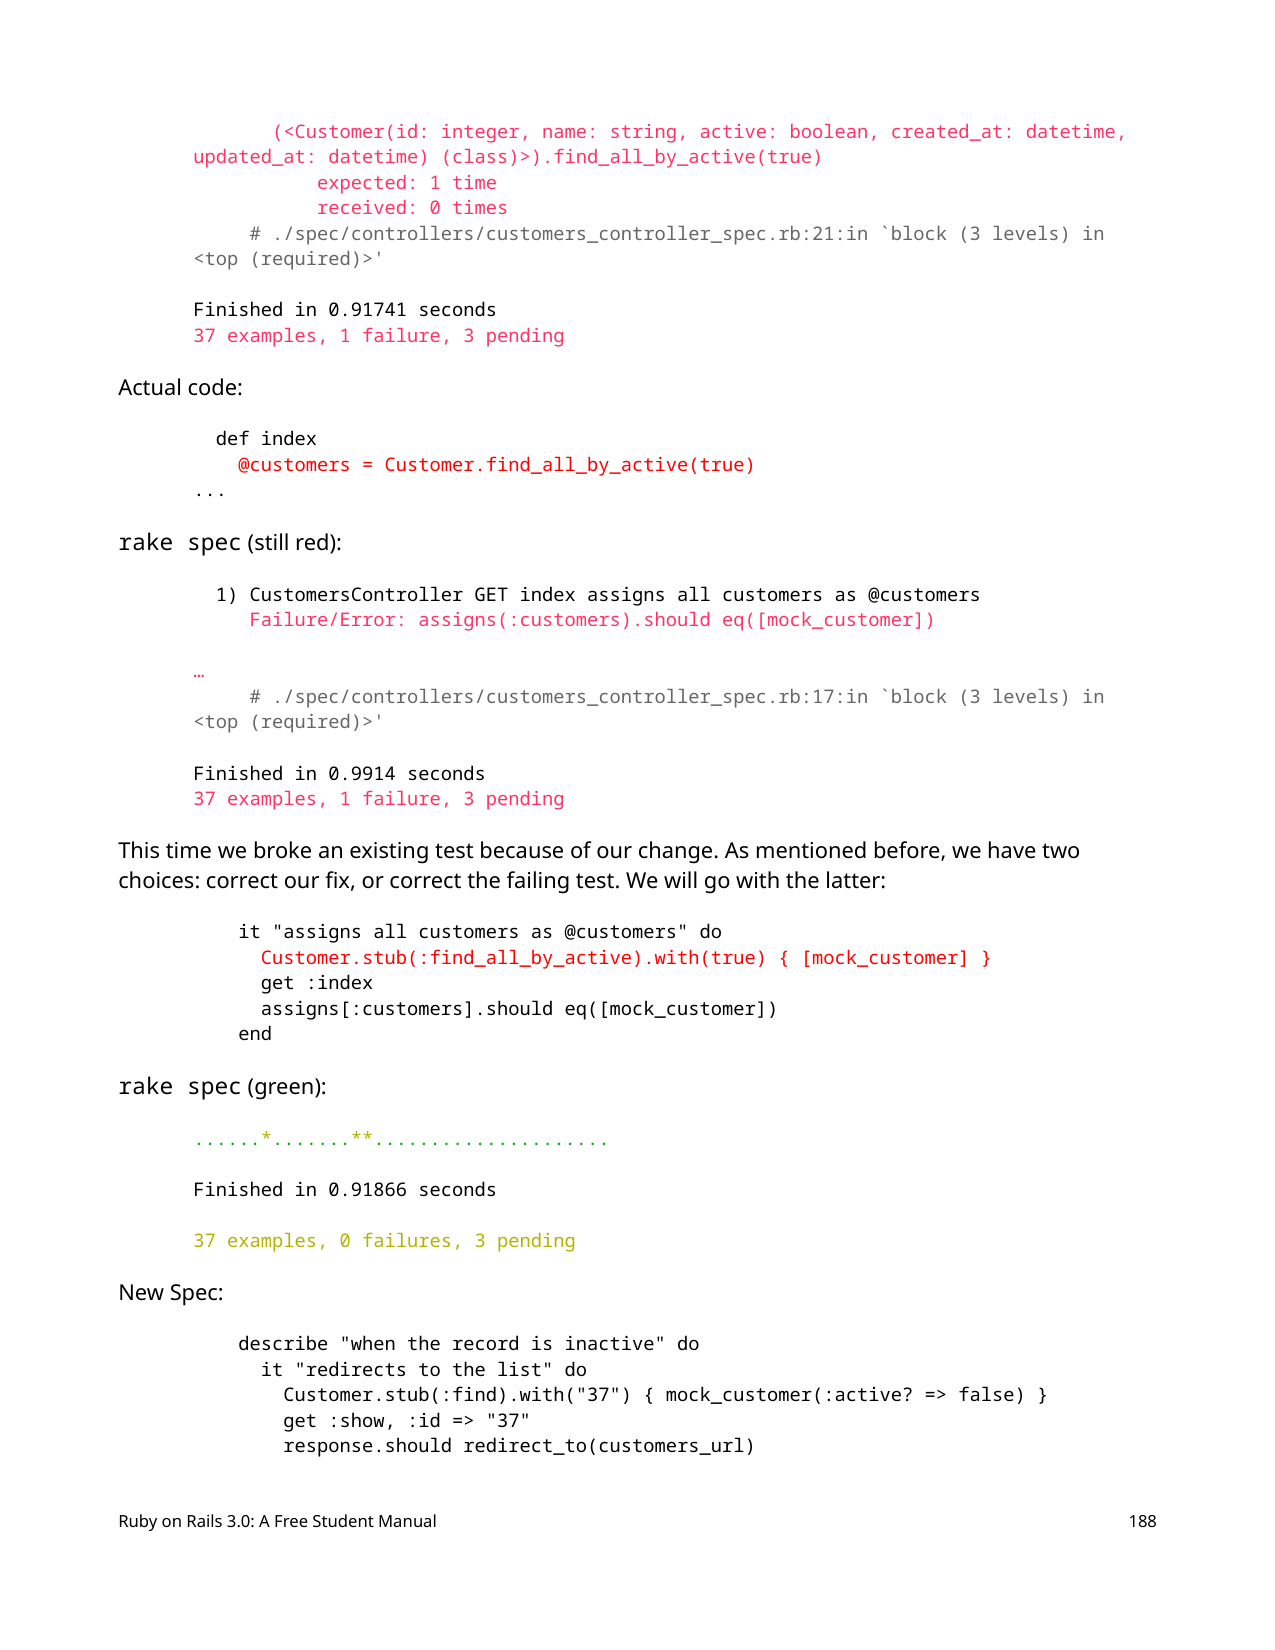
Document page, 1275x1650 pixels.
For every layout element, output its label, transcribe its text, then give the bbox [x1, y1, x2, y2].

text def index @customers = Customer.find_all_by_active(true) ... [193, 426, 1157, 502]
text ......*.......**..................... Finished in 0.91866 seconds 37 examples, 0 failures, 3 pending [193, 1125, 1157, 1253]
text (<Customer(id: integer, name: string, active: boolean, created_at: datetime, updated_at: datetime) (class)>).find_all_by_active(true) expected: 1 time received: 0 times # ./spec/controllers/customers_controller_spec.rb:21:in `block (3 levels) in <top (required)>' Finished in 0.91741 seconds 37 examples, 1 failure, 3 pending [193, 118, 1157, 348]
text New Spec: [118, 1277, 1157, 1307]
text rake spec (still red): [118, 526, 1157, 557]
text describe "when the record is inactive" do it "redirects to the list" do Customer.stub(:find).with("37") { mock_customer(:active? => false) } get :show, :id => "37" response.should redirect_to(customers_url) [193, 1331, 1157, 1458]
text Actual code: [118, 372, 1157, 402]
text it "assigns all customers as @customers" do Customer.stub(:find_all_by_active).with(true) { [mock_customer] } get :index assigns[:customers].should eq([mock_customer]) end [193, 918, 1157, 1046]
text This time we broke an existing test because of our change. As mentioned before, we have two choices: correct our fix, or correct the failing test. We will go with the latter: [118, 835, 1157, 894]
text 1) CustomersController GET index assigns all customers as @customers Failure/Error: assigns(:customers).should eq([mock_customer]) … # ./spec/controllers/customers_controller_spec.rb:17:in `block (3 levels) in <top (required)>' Finished in 0.9914 seconds 37 examples, 1 failure, 3 pending [193, 581, 1157, 811]
text rake spec (green): [118, 1070, 1157, 1101]
